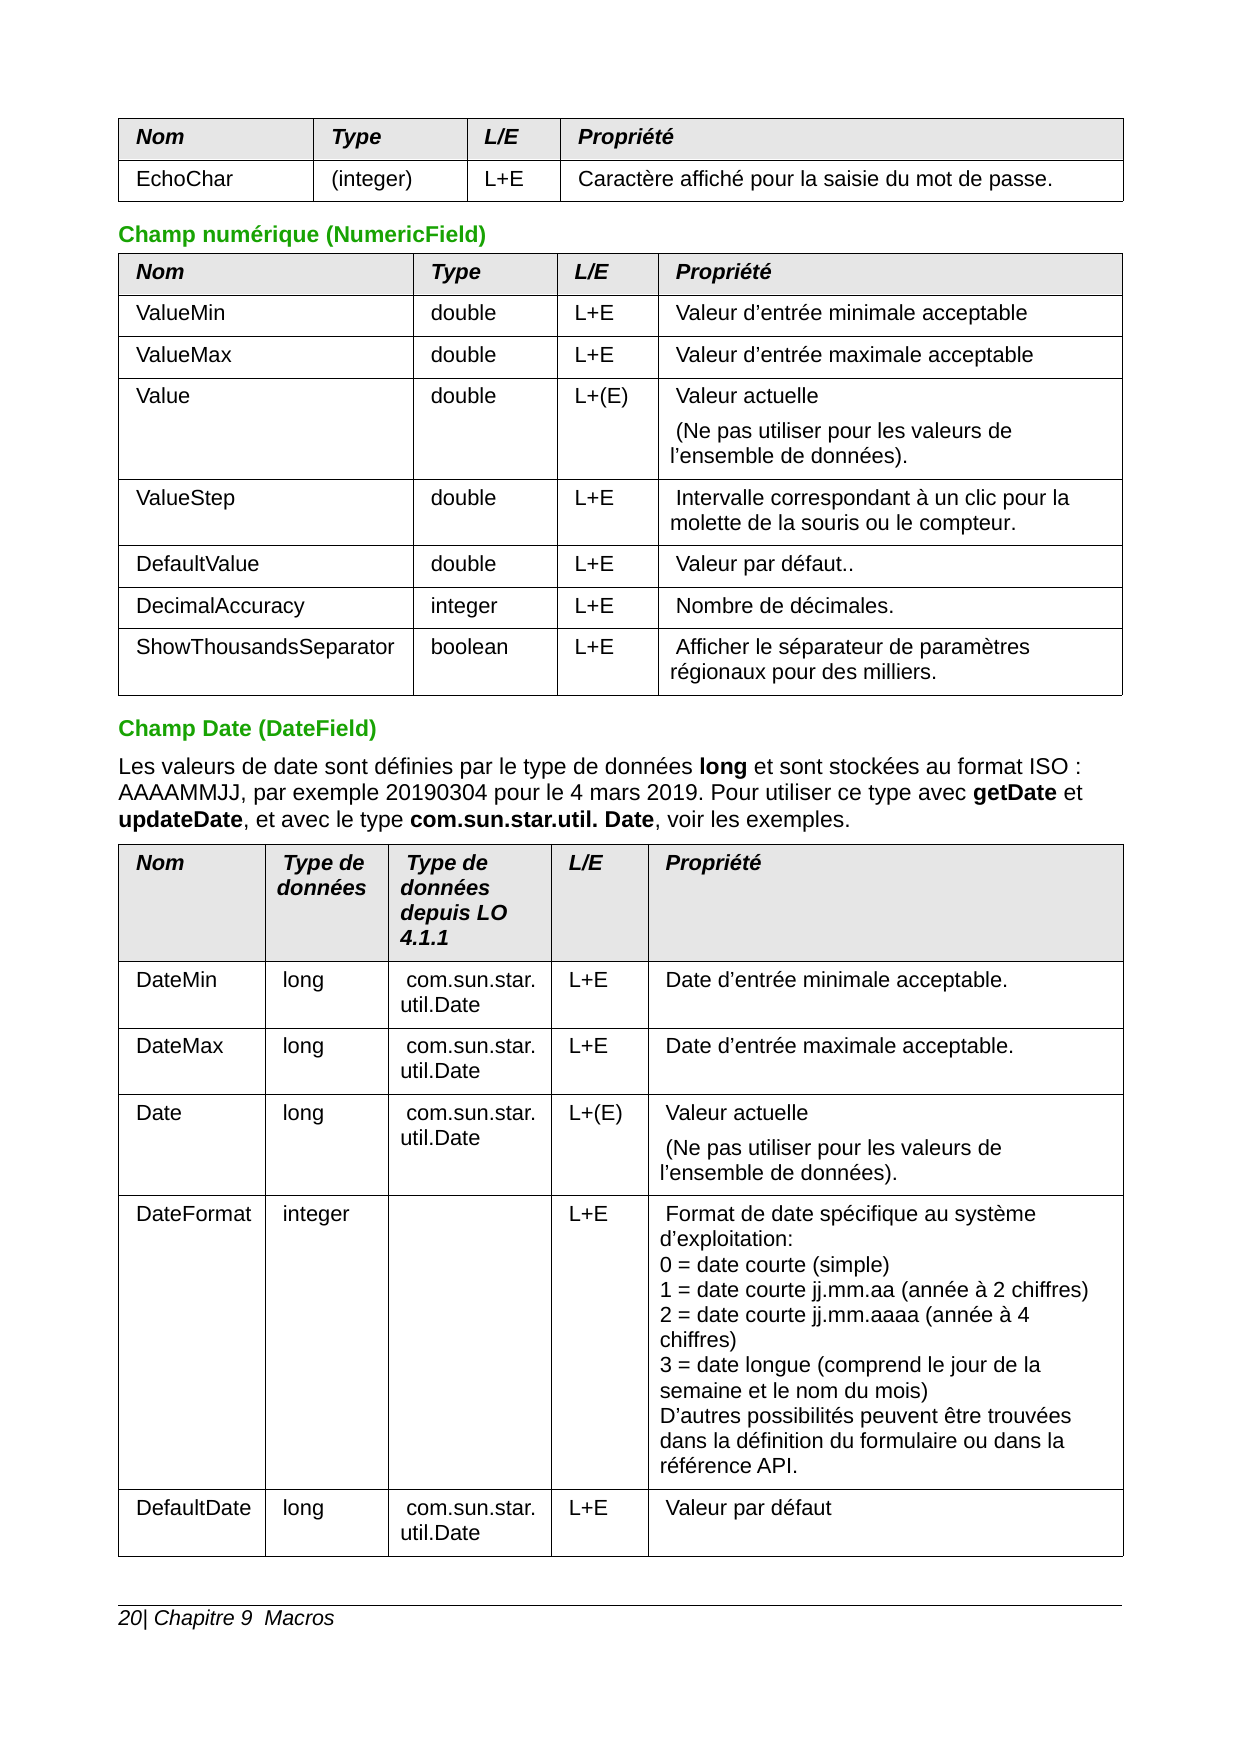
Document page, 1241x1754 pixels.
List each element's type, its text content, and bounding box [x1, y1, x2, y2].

table_cell L+E [468, 161, 560, 201]
table_cell double [414, 337, 557, 377]
table_cell long [266, 1029, 388, 1094]
table_cell Valeur d’entrée maximale acceptable [659, 337, 1122, 377]
table_cell DateFormat [119, 1196, 265, 1489]
table_cell Valeur par défaut [649, 1490, 1123, 1556]
table_cell L+E [552, 1490, 648, 1556]
table_cell integer [414, 588, 557, 628]
table_cell [389, 1196, 551, 1489]
table_cell L+E [552, 1029, 648, 1094]
table_cell Caractère affiché pour la saisie du mot de passe. [561, 161, 1123, 201]
table_cell double [414, 296, 557, 336]
table_cell EchoChar [119, 161, 313, 201]
table_cell ValueStep [119, 480, 413, 545]
table_cell double [414, 480, 557, 545]
text Les valeurs de date sont définies par le type de données long et sont stockées au format ISO : AAAAMMJJ, par exemple 20190304 pour le 4 mars 2019. Pour utiliser ce type avec getDate et updateDate, et avec le type com.sun.star.util. Date, voir les exemples. [118, 753, 1122, 832]
table_cell ValueMax [119, 337, 413, 377]
table_cell (integer) [314, 161, 467, 201]
subtitle Champ Date (DateField) [118, 714, 1122, 741]
table_cell L+(E) [552, 1095, 648, 1195]
table_header Nom [119, 119, 313, 159]
table_cell L+E [552, 1196, 648, 1489]
table_cell Date d’entrée maximale acceptable. [649, 1029, 1123, 1094]
table_cell Valeur par défaut.. [659, 546, 1122, 587]
table_cell long [266, 1490, 388, 1556]
table_cell com.sun.star.util.Date [389, 1095, 551, 1195]
table_cell DecimalAccuracy [119, 588, 413, 628]
subtitle Champ numérique (NumericField) [118, 221, 1122, 247]
table_header Propriété [561, 119, 1123, 159]
table_cell L+E [558, 546, 658, 587]
table_cell Afficher le séparateur de paramètres régionaux pour des milliers. [659, 629, 1122, 695]
table_cell double [414, 379, 557, 479]
table_cell long [266, 1095, 388, 1195]
table_header Nom [119, 845, 265, 961]
table_cell Valeur actuelle (Ne pas utiliser pour les valeurs de l’ensemble de données). [659, 379, 1122, 479]
table_cell boolean [414, 629, 557, 695]
table_cell DateMax [119, 1029, 265, 1094]
table_header Type de données [266, 845, 388, 961]
table_header Type de données depuis LO 4.1.1 [389, 845, 551, 961]
table_cell Value [119, 379, 413, 479]
table_header Propriété [649, 845, 1123, 961]
table_cell L+E [558, 480, 658, 545]
table_cell com.sun.star.util.Date [389, 1029, 551, 1094]
table_cell com.sun.star.util.Date [389, 1490, 551, 1556]
table_header Type [314, 119, 467, 159]
table_header Propriété [659, 254, 1122, 294]
table_cell L+E [558, 337, 658, 377]
table_cell Nombre de décimales. [659, 588, 1122, 628]
table_cell DefaultDate [119, 1490, 265, 1556]
table_cell L+E [552, 962, 648, 1027]
table_cell double [414, 546, 557, 587]
table_cell DateMin [119, 962, 265, 1027]
table_cell L+E [558, 296, 658, 336]
table_cell DefaultValue [119, 546, 413, 587]
table_cell Date d’entrée minimale acceptable. [649, 962, 1123, 1027]
table_cell Format de date spécifique au système d’exploitation: 0 = date courte (simple) 1 = date courte jj.mm.aa (année à 2 chiffres) 2 = date courte jj.mm.aaaa (année à 4 chiffres) 3 = date longue (comprend le jour de la semaine et le nom du mois) D’autres possibilités peuvent être trouvées dans la définition du formulaire ou dans la référence API. [649, 1196, 1123, 1489]
table_header Type [414, 254, 557, 294]
table_cell Date [119, 1095, 265, 1195]
table_cell ValueMin [119, 296, 413, 336]
table_cell L+E [558, 629, 658, 695]
table_cell integer [266, 1196, 388, 1489]
table_cell com.sun.star.util.Date [389, 962, 551, 1027]
table_cell Valeur actuelle (Ne pas utiliser pour les valeurs de l’ensemble de données). [649, 1095, 1123, 1195]
table_header L/E [468, 119, 560, 159]
table_cell long [266, 962, 388, 1027]
table_cell L+E [558, 588, 658, 628]
table_cell Valeur d’entrée minimale acceptable [659, 296, 1122, 336]
table_cell L+(E) [558, 379, 658, 479]
table_header Nom [119, 254, 413, 294]
table_cell Intervalle correspondant à un clic pour la molette de la souris ou le compteur. [659, 480, 1122, 545]
table_cell ShowThousandsSeparator [119, 629, 413, 695]
table_header L/E [552, 845, 648, 961]
table_header L/E [558, 254, 658, 294]
